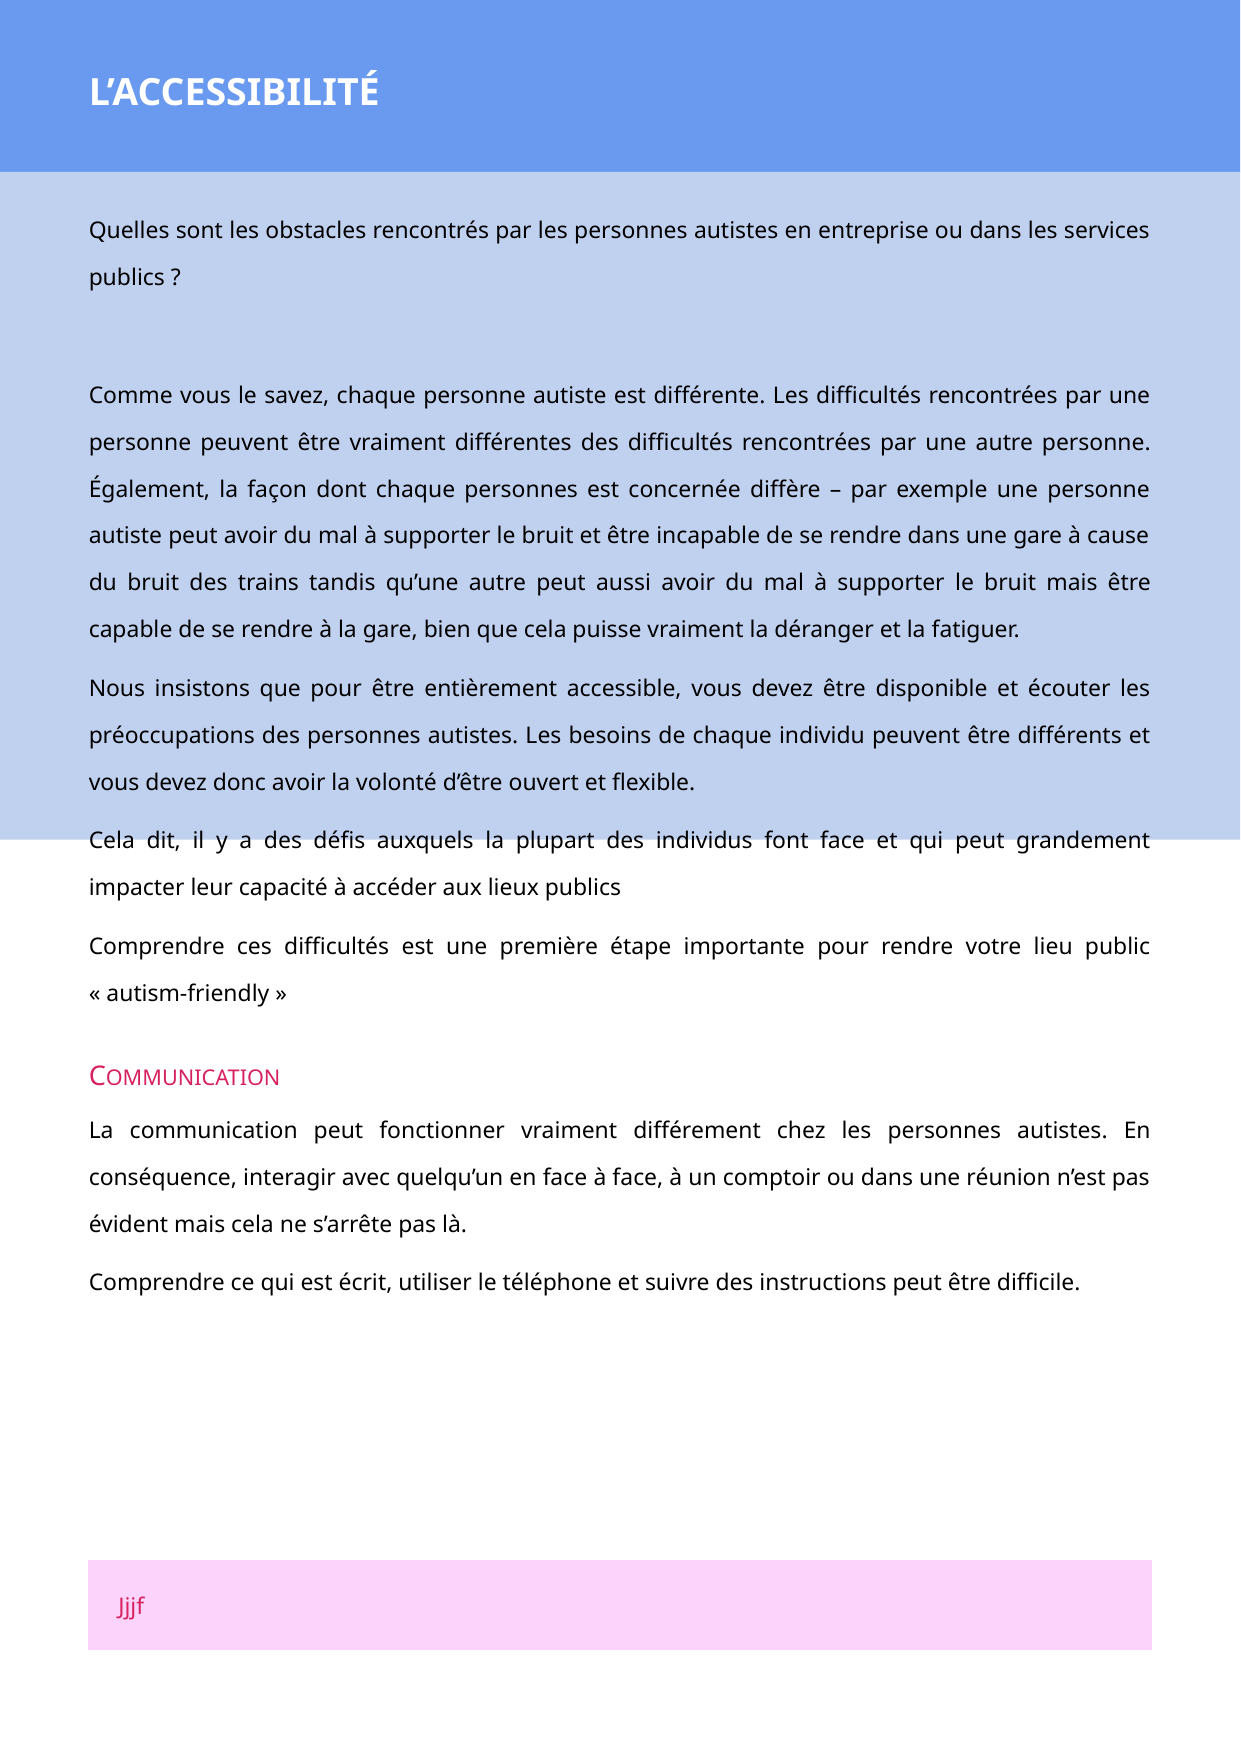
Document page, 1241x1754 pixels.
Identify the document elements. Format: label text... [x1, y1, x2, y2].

text Comprendre ce qui est écrit, utiliser le téléphone et suivre des instructions peut être difficile. [88, 1266, 1152, 1298]
title Jjjf [88, 1560, 1152, 1650]
text La communication peut fonctionner vraiment différement chez les personnes autistes. En conséquence, interagir avec quelqu’un en face à face, à un comptoir ou dans une réunion n’est pas évident mais cela ne s’arrête pas là. [88, 1114, 1152, 1239]
text Comprendre ces difficultés est une première étape importante pour rendre votre lieu public « autism-friendly » [88, 930, 1152, 1008]
text Cela dit, il y a des défis auxquels la plupart des individus font face et qui peut grandement impacter leur capacité à accéder aux lieux publics [88, 840, 1152, 902]
subtitle Communication [88, 1056, 1152, 1093]
